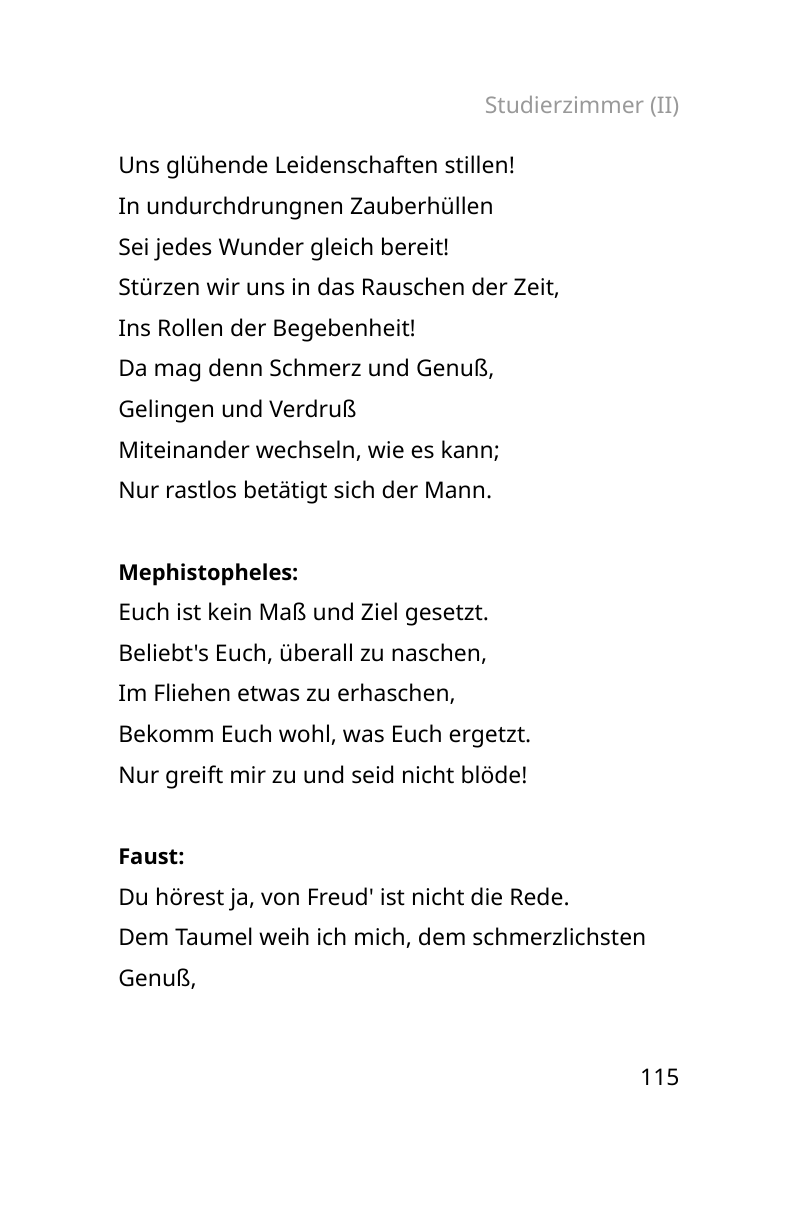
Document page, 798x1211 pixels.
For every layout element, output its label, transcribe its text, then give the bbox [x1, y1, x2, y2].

text Uns glühende Leidenschaften stillen! In undurchdrungnen Zauberhüllen Sei jedes Wunder gleich bereit! Stürzen wir uns in das Rauschen der Zeit, Ins Rollen der Begebenheit! Da mag denn Schmerz und Genuß, Gelingen und Verdruß Miteinander wechseln, wie es kann; Nur rastlos betätigt sich der Mann. [118, 149, 679, 506]
text Mephistopheles: Euch ist kein Maß und Ziel gesetzt. Beliebt's Euch, überall zu naschen, Im Fliehen etwas zu erhaschen, Bekomm Euch wohl, was Euch ergetzt. Nur greift mir zu und seid nicht blöde! [118, 533, 679, 790]
text Faust: Du hörest ja, von Freud' ist nicht die Rede. Dem Taumel weih ich mich, dem schmerzlichsten Genuß, [118, 817, 679, 993]
